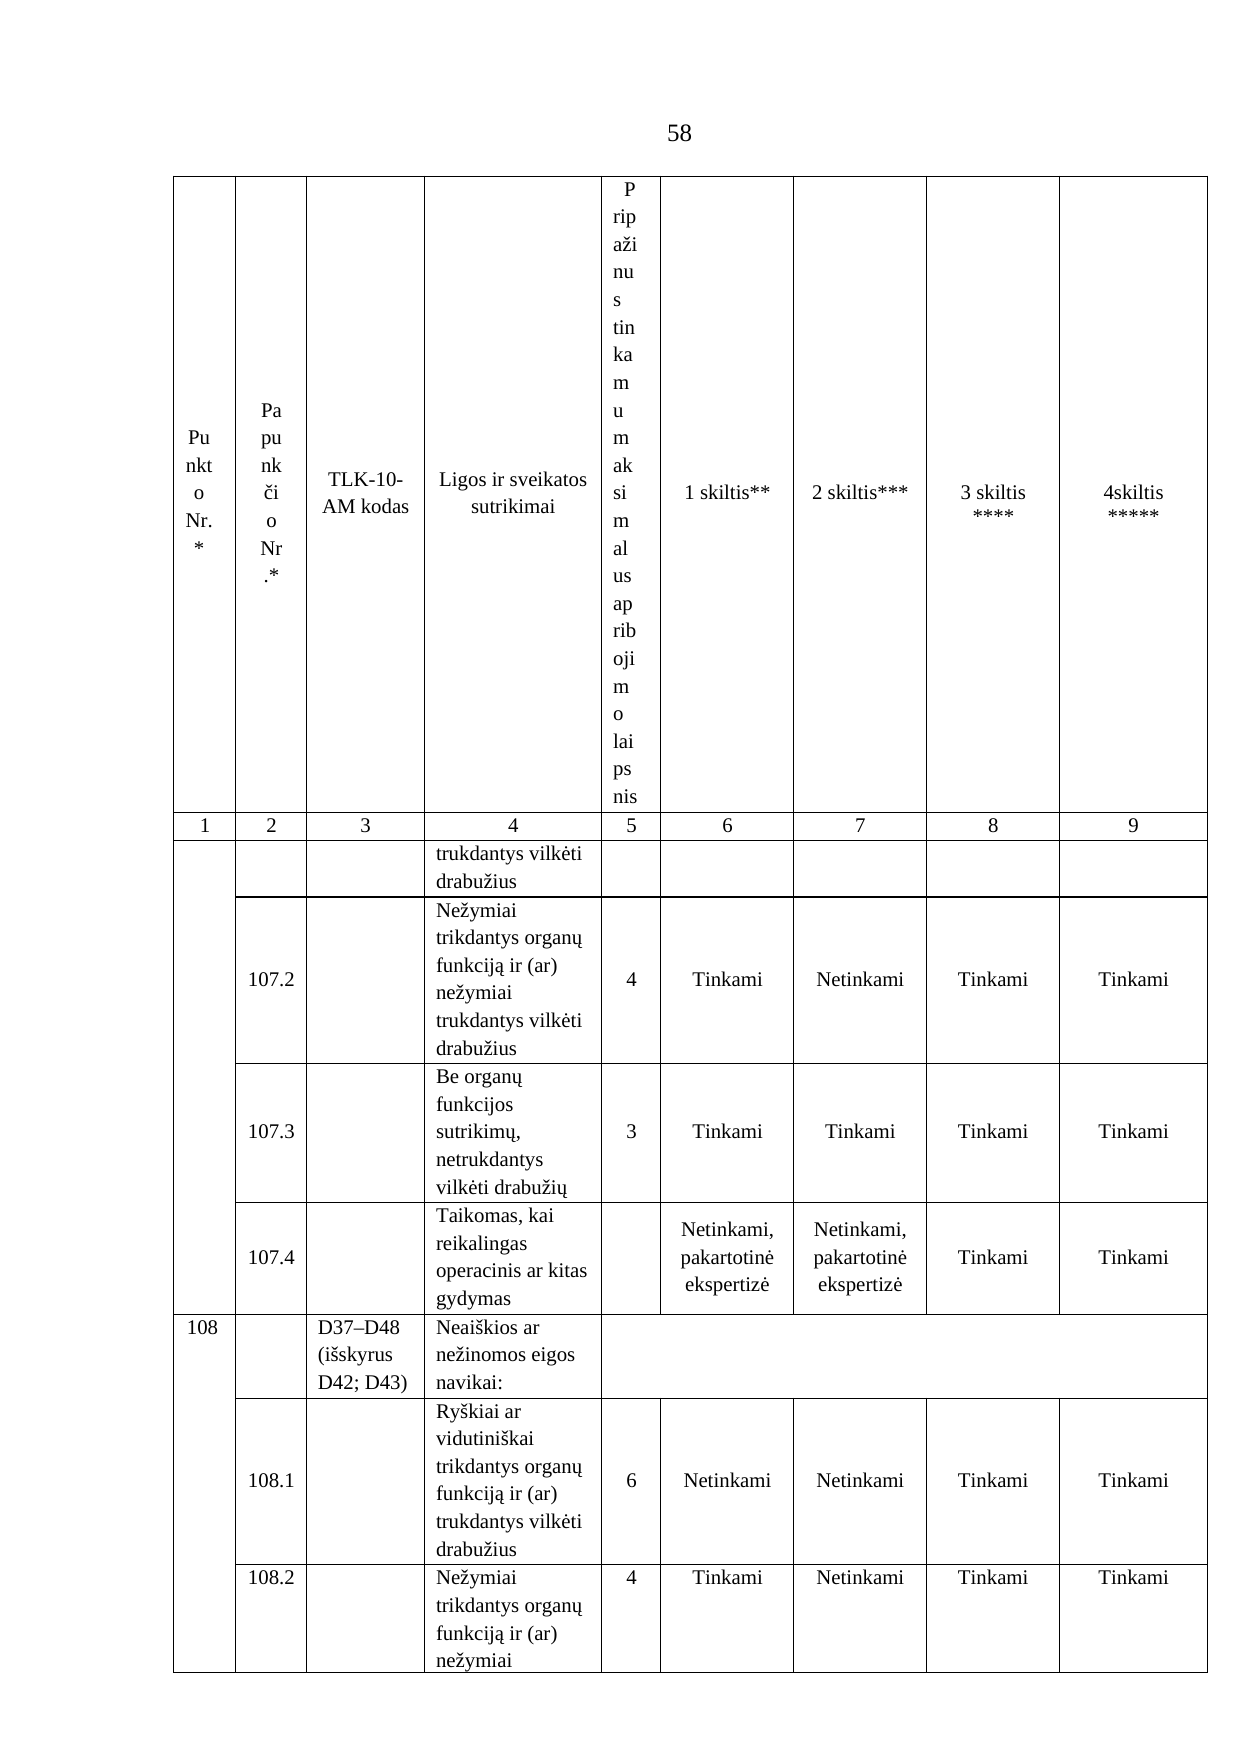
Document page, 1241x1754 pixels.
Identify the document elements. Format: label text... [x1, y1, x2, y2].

table_cell Tinkami [1060, 898, 1207, 1063]
table_cell trukdantys vilkėti drabužius [425, 841, 601, 896]
table_cell [602, 1315, 1207, 1397]
table_header Papunkčio Nr.* [236, 177, 306, 812]
table_header 2 skiltis*** [794, 177, 926, 812]
table_cell [236, 841, 306, 896]
table_header Punkto Nr.* [174, 177, 235, 812]
table_header 3 skiltis **** [927, 177, 1059, 812]
table_header TLK-10-AM kodas [307, 177, 424, 812]
table_cell [602, 841, 660, 896]
table_cell Tinkami [927, 1399, 1059, 1564]
table_cell [307, 841, 424, 896]
table_cell Neaiškios ar nežinomos eigos navikai: [425, 1315, 601, 1397]
table_cell [307, 1064, 424, 1202]
table_cell [307, 898, 424, 1063]
table_cell 108.2 [236, 1565, 306, 1672]
table_cell Tinkami [927, 898, 1059, 1063]
table_cell Tinkami [1060, 1064, 1207, 1202]
table_cell [307, 1565, 424, 1672]
table_cell [1060, 841, 1207, 896]
table_cell [307, 1399, 424, 1564]
table_cell 108.1 [236, 1399, 306, 1564]
table_cell 7 [794, 813, 926, 840]
table_cell 107.3 [236, 1064, 306, 1202]
table_cell 4 [602, 1565, 660, 1672]
table_cell 3 [307, 813, 424, 840]
table_cell 1 [174, 813, 235, 840]
table_cell [307, 1203, 424, 1314]
table_cell Tinkami [1060, 1203, 1207, 1314]
table_cell 108 [174, 1315, 235, 1672]
table_cell Tinkami [661, 1064, 793, 1202]
table_cell [236, 1315, 306, 1397]
table_cell 9 [1060, 813, 1207, 840]
table_cell 8 [927, 813, 1059, 840]
table_cell Netinkami, pakartotinė ekspertizė [661, 1203, 793, 1314]
table_cell [661, 841, 793, 896]
table_header 4skiltis ***** [1060, 177, 1207, 812]
table_header Pripažinus tinkamu maksimalus apribojimo laipsnis [602, 177, 660, 812]
table_header Ligos ir sveikatos sutrikimai [425, 177, 601, 812]
table_cell Tinkami [661, 898, 793, 1063]
table_cell 6 [661, 813, 793, 840]
table_cell Netinkami [794, 898, 926, 1063]
table_cell [794, 841, 926, 896]
table_cell Be organų funkcijos sutrikimų, netrukdantys vilkėti drabužių [425, 1064, 601, 1202]
table_cell 107.2 [236, 898, 306, 1063]
table_cell [602, 1203, 660, 1314]
table_cell Netinkami [661, 1399, 793, 1564]
table_cell Netinkami [794, 1399, 926, 1564]
table_cell Tinkami [927, 1203, 1059, 1314]
table_cell Tinkami [794, 1064, 926, 1202]
table_cell Nežymiai trikdantys organų funkciją ir (ar) nežymiai [425, 1565, 601, 1672]
table_cell Ryškiai ar vidutiniškai trikdantys organų funkciją ir (ar) trukdantys vilkėti drabužius [425, 1399, 601, 1564]
table_cell Taikomas, kai reikalingas operacinis ar kitas gydymas [425, 1203, 601, 1314]
table_header 1 skiltis** [661, 177, 793, 812]
table_cell Tinkami [1060, 1399, 1207, 1564]
table_cell Netinkami, pakartotinė ekspertizė [794, 1203, 926, 1314]
table_cell [927, 841, 1059, 896]
table_cell 6 [602, 1399, 660, 1564]
table_cell 2 [236, 813, 306, 840]
table_cell 3 [602, 1064, 660, 1202]
table_cell Tinkami [1060, 1565, 1207, 1672]
table_cell Tinkami [661, 1565, 793, 1672]
table_cell 107.4 [236, 1203, 306, 1314]
table_cell [174, 841, 235, 1314]
table_cell Netinkami [794, 1565, 926, 1672]
table_cell Nežymiai trikdantys organų funkciją ir (ar) nežymiai trukdantys vilkėti drabužius [425, 898, 601, 1063]
table_cell 4 [602, 898, 660, 1063]
table_cell Tinkami [927, 1565, 1059, 1672]
table_cell 5 [602, 813, 660, 840]
table_cell D37–D48 (išskyrus D42; D43) [307, 1315, 424, 1397]
table_cell Tinkami [927, 1064, 1059, 1202]
table_cell 4 [425, 813, 601, 840]
